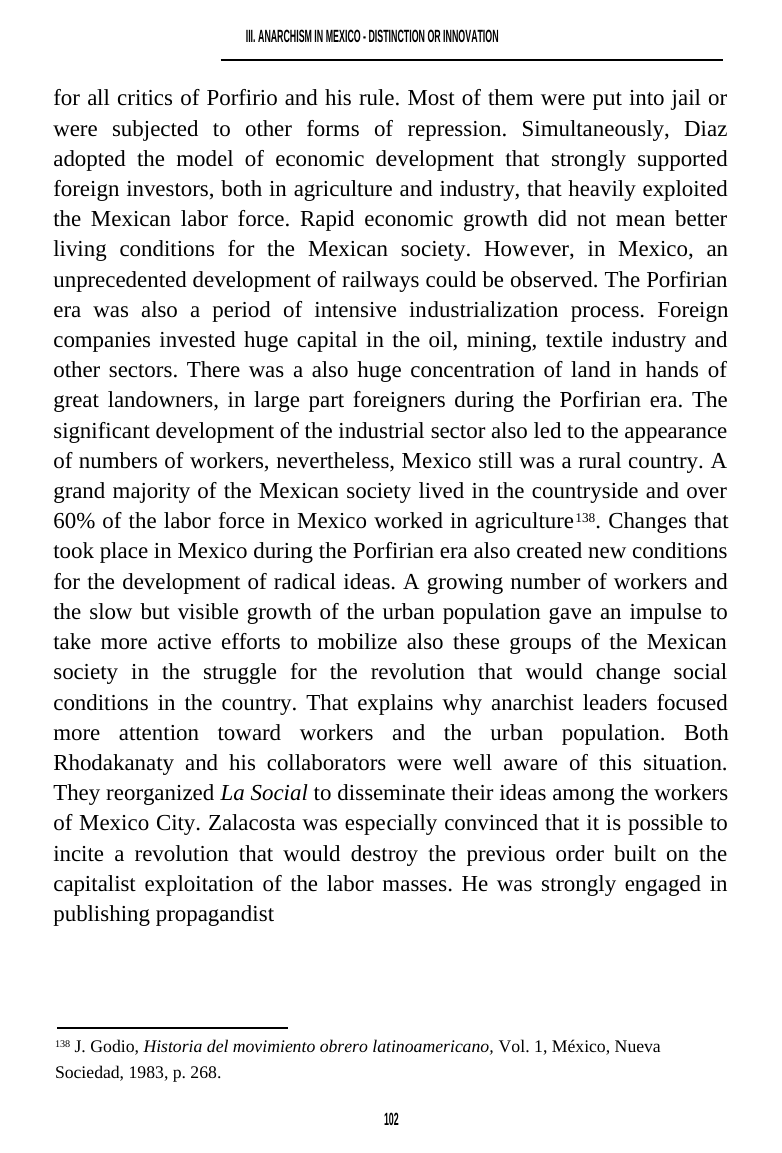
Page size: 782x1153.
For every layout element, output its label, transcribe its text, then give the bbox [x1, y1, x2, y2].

text III. ANARCHISM IN MEXICO - DISTINCTION OR INNOVATION [246, 26, 537, 46]
text 138 J. Godio, Historia del movimiento obrero latinoamericano, Vol. 1, México, Nueva Sociedad, 1983, p. 268. [55, 1036, 728, 1082]
text 102 [55, 1108, 728, 1129]
text for all critics of Porfirio and his rule. Most of them were put into jail or were subjected to other forms of repression. Simultaneously, Diaz adopted the model of economic development that strongly supported foreign investors, both in agriculture and industry, that heavily exploited the Mexican labor force. Rapid economic growth did not mean better living conditions for the Mexican society. How­ever, in Mexico, an unprecedented development of railways could be observed. The Porfirian era was also a period of intensive in­dustrialization process. Foreign companies invested huge capital in the oil, mining, textile industry and other sectors. There was a also huge concentration of land in hands of great landowners, in large part foreigners during the Porfirian era. The significant develop­ment of the industrial sector also led to the appearance of numbers of workers, nevertheless, Mexico still was a rural country. A grand majority of the Mexican society lived in the countryside and over 60% of the labor force in Mexico worked in agriculture138. Changes that took place in Mexico during the Porfirian era also created new conditions for the development of radical ideas. A growing number of workers and the slow but visible growth of the urban population gave an impulse to take more active efforts to mobilize also these groups of the Mexican society in the struggle for the revolution that would change social conditions in the country. That explains why anarchist leaders focused more attention toward workers and the ur­ban population. Both Rhodakanaty and his collaborators were well aware of this situation. They reorganized La Social to disseminate their ideas among the workers of Mexico City. Zalacosta was espe­cially convinced that it is possible to incite a revolution that would destroy the previous order built on the capitalist exploitation of the labor masses. He was strongly engaged in publishing propagandist [53, 84, 729, 926]
